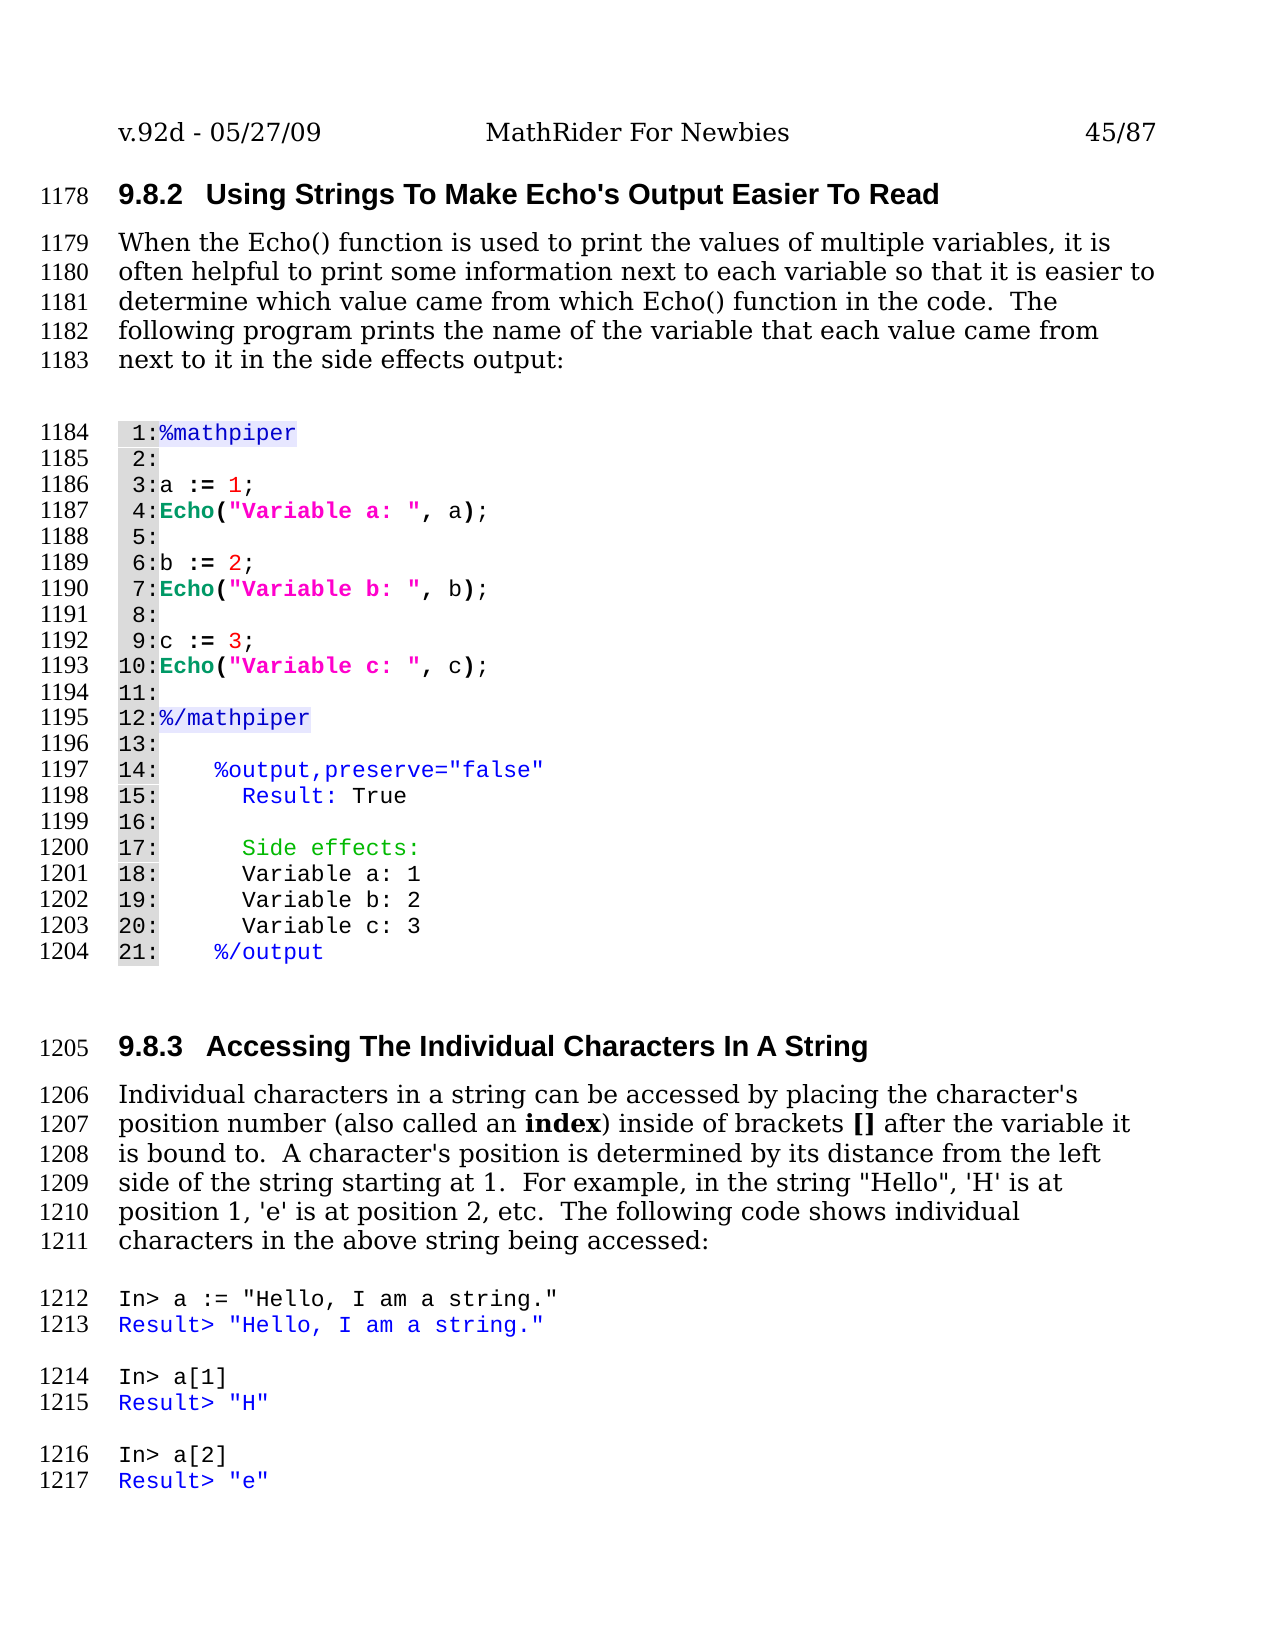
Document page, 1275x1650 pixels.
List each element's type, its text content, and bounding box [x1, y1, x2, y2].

text 3:a := 1; [118, 473, 1157, 499]
text 16: [118, 811, 1157, 836]
text When the Echo() function is used to print the values of multiple variables, it is often helpful to print some information next to each variable so that it is easier to determine which value came from which Echo() function in the code. The following program prints the name of the variable that each value came from next to it in the side effects output: [118, 228, 1157, 374]
text 20: Variable c: 3 [118, 914, 1157, 940]
text 1:%mathpiper [118, 421, 1157, 447]
text 4:Echo("Variable a: ", a); [118, 499, 1157, 525]
text 21: %/output [118, 940, 1157, 966]
subtitle Accessing The Individual Characters In A String [118, 1029, 1157, 1062]
text 8: [118, 603, 1157, 629]
text 12:%/mathpiper [118, 707, 1157, 733]
text In> a[2] [118, 1443, 1157, 1469]
text 17: Side effects: [118, 836, 1157, 862]
text 18: Variable a: 1 [118, 862, 1157, 888]
text 5: [118, 525, 1157, 551]
subtitle Using Strings To Make Echo's Output Easier To Read [118, 177, 1157, 210]
text Individual characters in a string can be accessed by placing the character's position number (also called an index) inside of brackets [] after the variable it is bound to. A character's position is determined by its distance from the left side of the string starting at 1. For example, in the string "Hello", 'H' is at position 1, 'e' is at position 2, etc. The following code shows individual characters in the above string being accessed: [118, 1080, 1157, 1255]
text 19: Variable b: 2 [118, 888, 1157, 914]
text 2: [118, 447, 1157, 473]
text Result> "e" [118, 1469, 1157, 1495]
text 14: %output,preserve="false" [118, 759, 1157, 784]
text In> a[1] [118, 1365, 1157, 1391]
text Result> "Hello, I am a string." [118, 1313, 1157, 1339]
text In> a := "Hello, I am a string." [118, 1287, 1157, 1313]
text 9:c := 3; [118, 629, 1157, 655]
text 13: [118, 733, 1157, 759]
text 11: [118, 681, 1157, 707]
text 7:Echo("Variable b: ", b); [118, 577, 1157, 603]
text Result> "H" [118, 1391, 1157, 1417]
text 6:b := 2; [118, 551, 1157, 577]
text 15: Result: True [118, 784, 1157, 811]
text 10:Echo("Variable c: ", c); [118, 655, 1157, 681]
